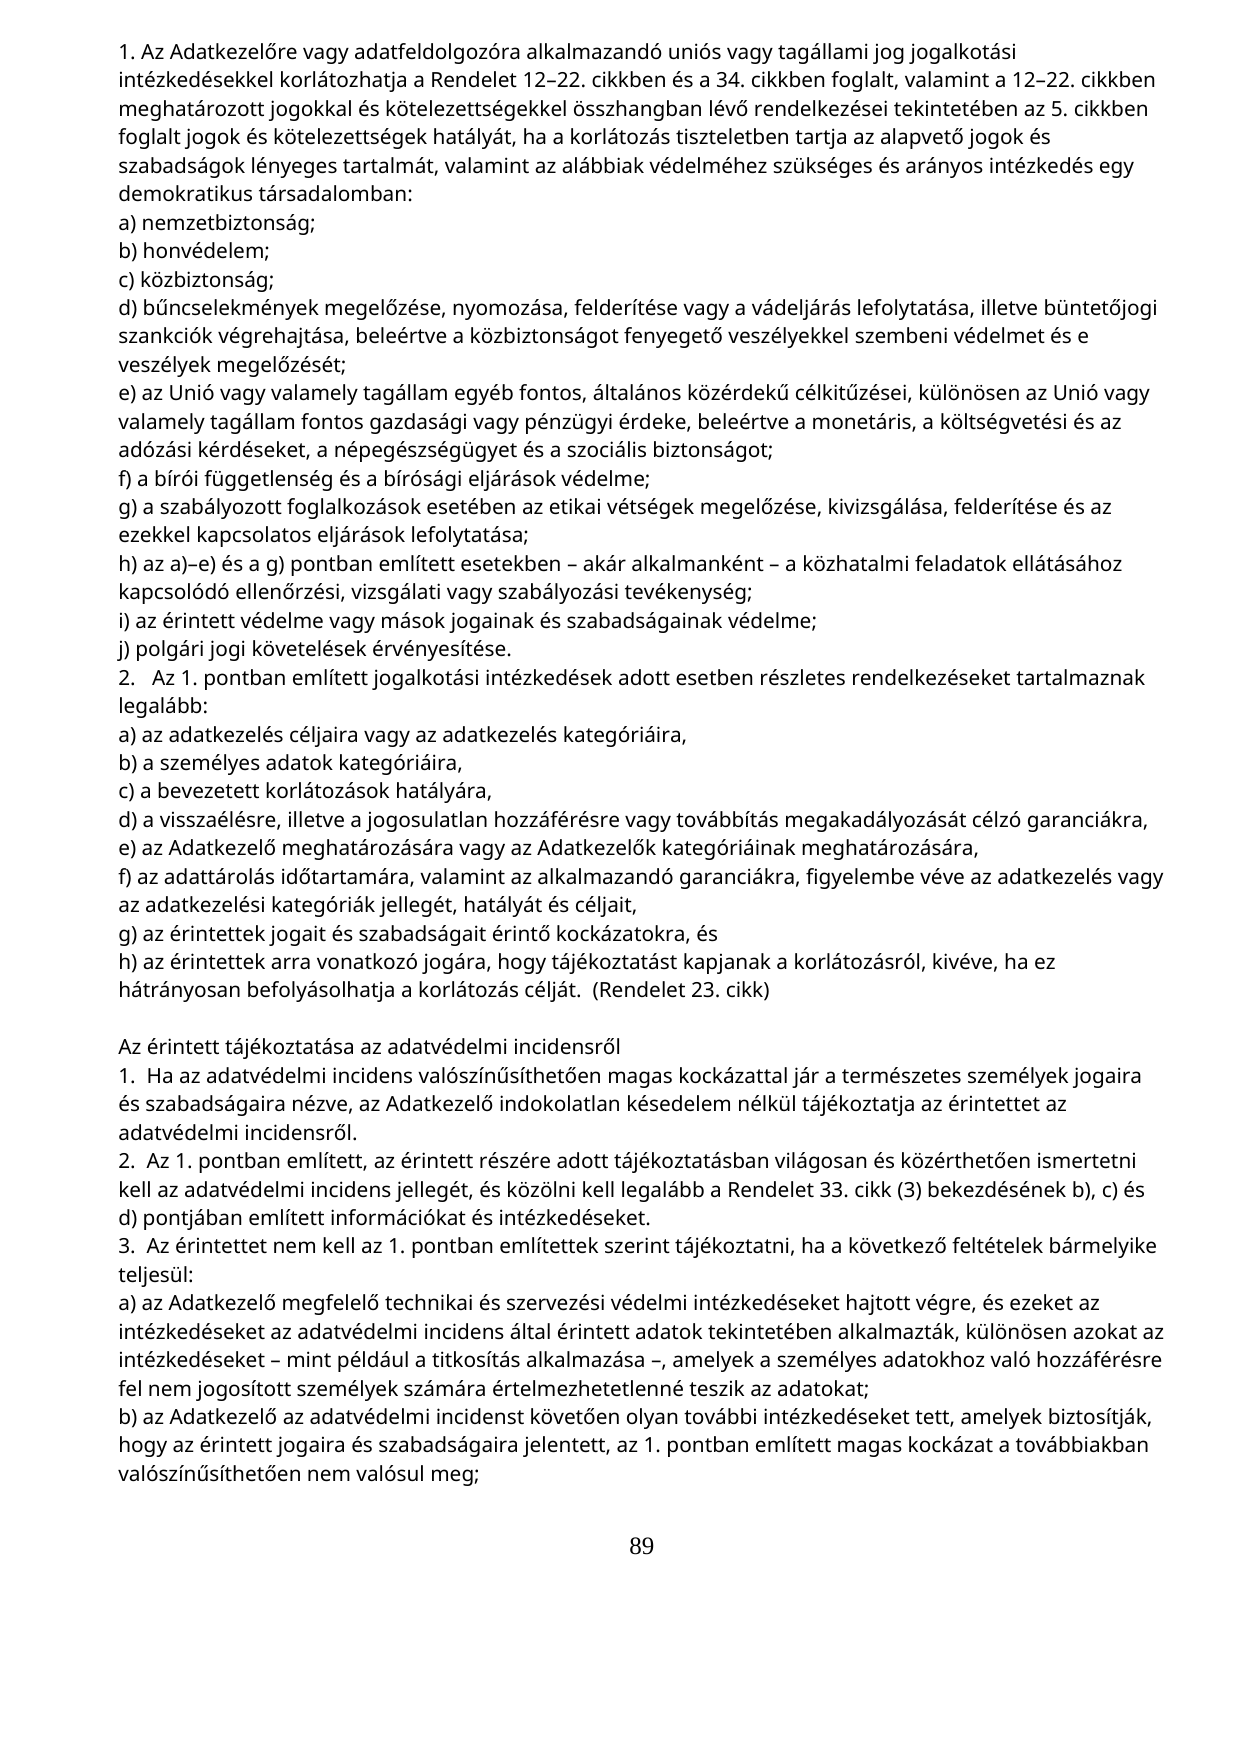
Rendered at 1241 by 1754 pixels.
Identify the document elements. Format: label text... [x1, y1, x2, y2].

text g) a szabályozott foglalkozások esetében az etikai vétségek megelőzése, kivizsgálása, felderítése és az ezekkel kapcsolatos eljárások lefolytatása; [118, 492, 1165, 549]
text a) az adatkezelés céljaira vagy az adatkezelés kategóriáira, [118, 720, 1165, 748]
text 1. Ha az adatvédelmi incidens valószínűsíthetően magas kockázattal jár a természetes személyek jogaira és szabadságaira nézve, az Adatkezelő indokolatlan késedelem nélkül tájékoztatja az érintettet az adatvédelmi incidensről. [118, 1061, 1165, 1146]
text h) az érintettek arra vonatkozó jogára, hogy tájékoztatást kapjanak a korlátozásról, kivéve, ha ez hátrányosan befolyásolhatja a korlátozás célját. (Rendelet 23. cikk) [118, 947, 1165, 1004]
text g) az érintettek jogait és szabadságait érintő kockázatokra, és [118, 919, 1165, 947]
text d) a visszaélésre, illetve a jogosulatlan hozzáférésre vagy továbbítás megakadályozását célzó garanciákra, [118, 805, 1165, 833]
text c) közbiztonság; [118, 265, 1165, 293]
text b) honvédelem; [118, 236, 1165, 265]
text b) az Adatkezelő az adatvédelmi incidenst követően olyan további intézkedéseket tett, amelyek biztosítják, hogy az érintett jogaira és szabadságaira jelentett, az 1. pontban említett magas kockázat a továbbiakban valószínűsíthetően nem valósul meg; [118, 1402, 1165, 1487]
text f) az adattárolás időtartamára, valamint az alkalmazandó garanciákra, figyelembe véve az adatkezelés vagy az adatkezelési kategóriák jellegét, hatályát és céljait, [118, 862, 1165, 919]
text e) az Unió vagy valamely tagállam egyéb fontos, általános közérdekű célkitűzései, különösen az Unió vagy valamely tagállam fontos gazdasági vagy pénzügyi érdeke, beleértve a monetáris, a költségvetési és az adózási kérdéseket, a népegészségügyet és a szociális biztonságot; [118, 378, 1165, 464]
text h) az a)–e) és a g) pontban említett esetekben – akár alkalmanként – a közhatalmi feladatok ellátásához kapcsolódó ellenőrzési, vizsgálati vagy szabályozási tevékenység; [118, 549, 1165, 606]
text 2. Az 1. pontban említett, az érintett részére adott tájékoztatásban világosan és közérthetően ismertetni kell az adatvédelmi incidens jellegét, és közölni kell legalább a Rendelet 33. cikk (3) bekezdésének b), c) és d) pontjában említett információkat és intézkedéseket. [118, 1146, 1165, 1232]
text a) nemzetbiztonság; [118, 208, 1165, 236]
text i) az érintett védelme vagy mások jogainak és szabadságainak védelme; [118, 606, 1165, 634]
text f) a bírói függetlenség és a bírósági eljárások védelme; [118, 464, 1165, 492]
text c) a bevezetett korlátozások hatályára, [118, 777, 1165, 805]
text a) az Adatkezelő megfelelő technikai és szervezési védelmi intézkedéseket hajtott végre, és ezeket az intézkedéseket az adatvédelmi incidens által érintett adatok tekintetében alkalmazták, különösen azokat az intézkedéseket – mint például a titkosítás alkalmazása –, amelyek a személyes adatokhoz való hozzáférésre fel nem jogosított személyek számára értelmezhetetlenné teszik az adatokat; [118, 1288, 1165, 1402]
text d) bűncselekmények megelőzése, nyomozása, felderítése vagy a vádeljárás lefolytatása, illetve büntetőjogi szankciók végrehajtása, beleértve a közbiztonságot fenyegető veszélyekkel szembeni védelmet és e veszélyek megelőzését; [118, 293, 1165, 378]
text 3. Az érintettet nem kell az 1. pontban említettek szerint tájékoztatni, ha a következő feltételek bármelyike teljesül: [118, 1232, 1165, 1288]
text Az érintett tájékoztatása az adatvédelmi incidensről [118, 1032, 1165, 1061]
text 1. Az Adatkezelőre vagy adatfeldolgozóra alkalmazandó uniós vagy tagállami jog jogalkotási intézkedésekkel korlátozhatja a Rendelet 12–22. cikkben és a 34. cikkben foglalt, valamint a 12–22. cikkben meghatározott jogokkal és kötelezettségekkel összhangban lévő rendelkezései tekintetében az 5. cikkben foglalt jogok és kötelezettségek hatályát, ha a korlátozás tiszteletben tartja az alapvető jogok és szabadságok lényeges tartalmát, valamint az alábbiak védelméhez szükséges és arányos intézkedés egy demokratikus társadalomban: [118, 37, 1165, 208]
text 2. Az 1. pontban említett jogalkotási intézkedések adott esetben részletes rendelkezéseket tartalmaznak legalább: [118, 663, 1165, 720]
text j) polgári jogi követelések érvényesítése. [118, 634, 1165, 663]
text b) a személyes adatok kategóriáira, [118, 748, 1165, 777]
text e) az Adatkezelő meghatározására vagy az Adatkezelők kategóriáinak meghatározására, [118, 833, 1165, 862]
